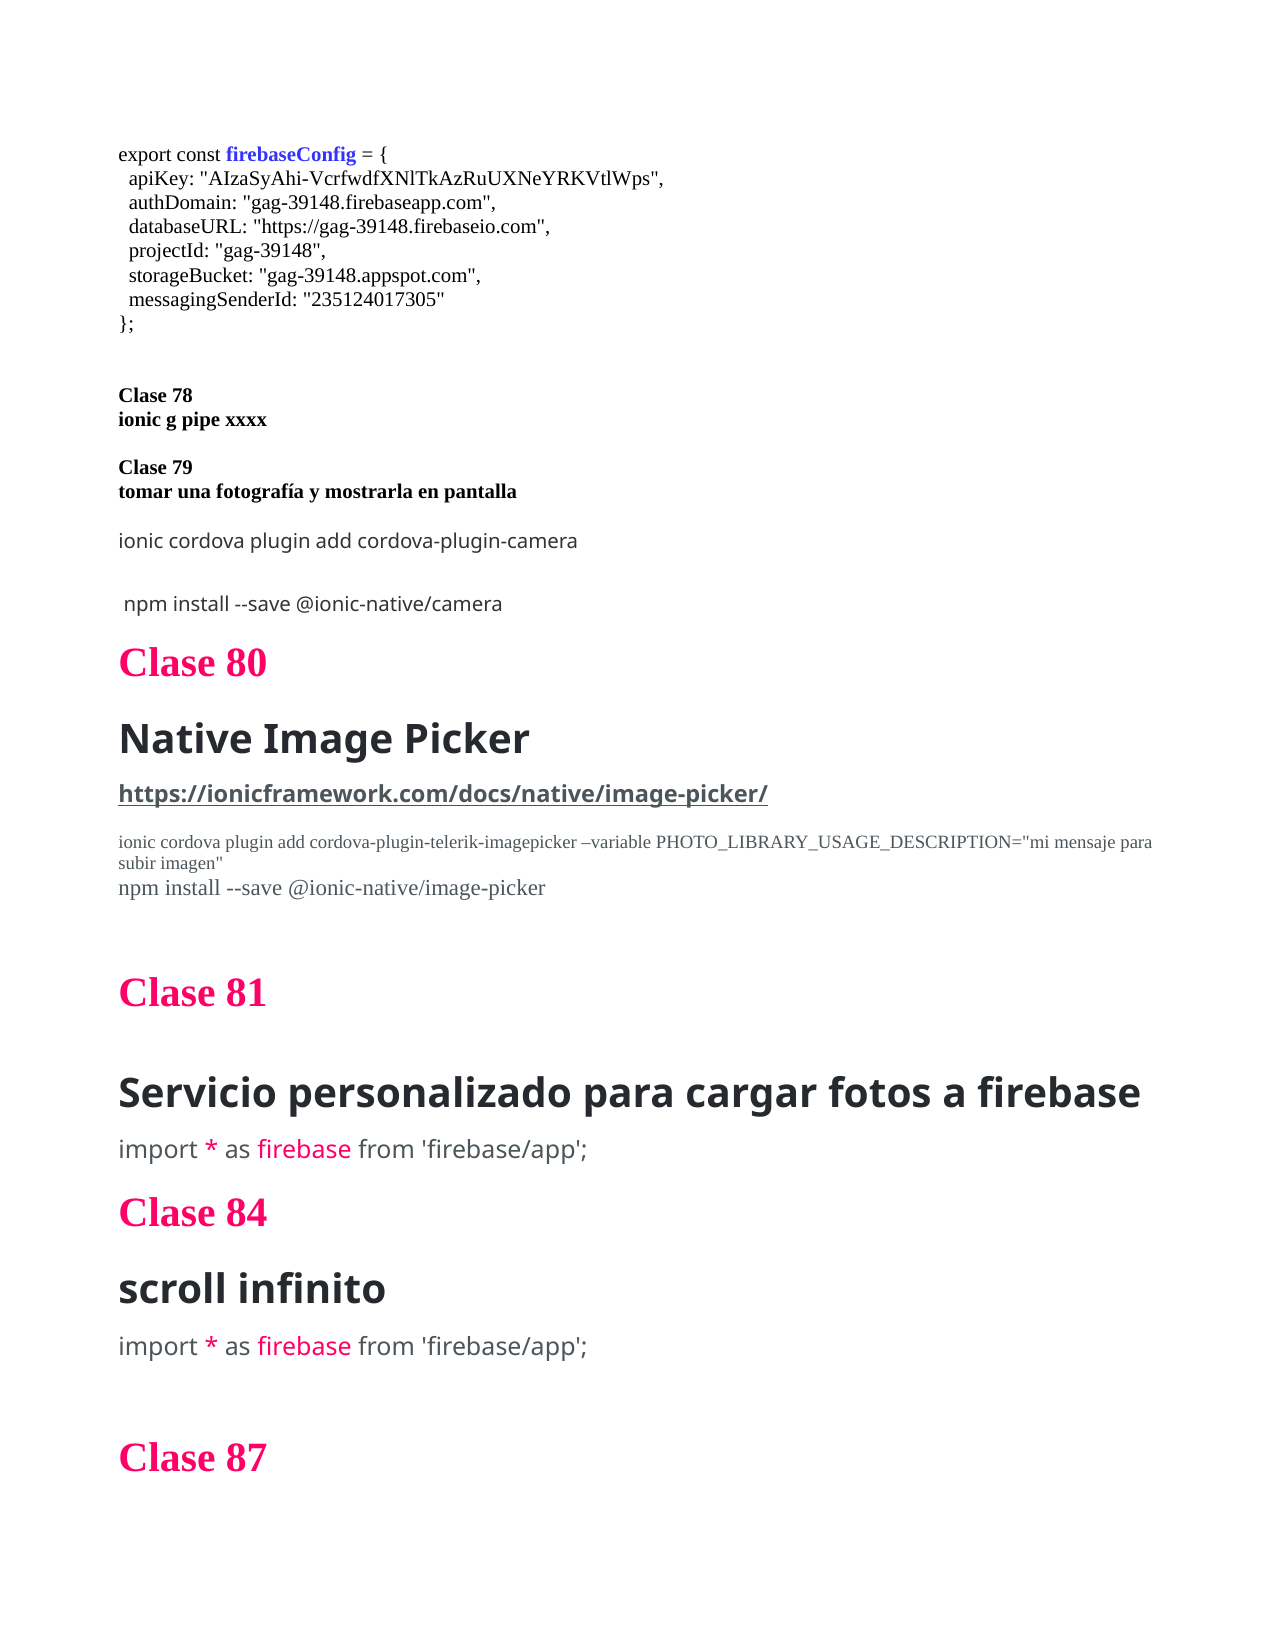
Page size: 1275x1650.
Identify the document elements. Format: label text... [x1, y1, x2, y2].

subtitle Native Image Picker [118, 710, 1157, 765]
text ionic cordova plugin add cordova-plugin-telerik-imagepicker –variable PHOTO_LIBRARY_USAGE_DESCRIPTION="mi mensaje para subir imagen" [118, 831, 1157, 874]
text import * as firebase from 'firebase/app'; [118, 1328, 1157, 1362]
text Clase 78 [118, 383, 1157, 407]
text npm install --save @ionic-native/camera [118, 555, 1157, 617]
text import * as firebase from 'firebase/app'; [118, 1132, 1157, 1166]
text }; [118, 311, 1157, 335]
text export const firebaseConfig = { [118, 142, 1157, 166]
text Clase 80 [118, 637, 1157, 685]
text apiKey: "AIzaSyAhi-VcrfwdfXNlTkAzRuUXNeYRKVtlWps", [118, 166, 1157, 190]
text https://ionicframework.com/docs/native/image-picker/ [118, 778, 1157, 810]
text Clase 84 [118, 1187, 1157, 1235]
text tomar una fotografía y mostrarla en pantalla [118, 479, 1157, 503]
text projectId: "gag-39148", [118, 238, 1157, 262]
text messagingSenderId: "235124017305" [118, 287, 1157, 311]
text storageBucket: "gag-39148.appspot.com", [118, 262, 1157, 287]
text ionic g pipe xxxx [118, 407, 1157, 431]
text databaseURL: "https://gag-39148.firebaseio.com", [118, 214, 1157, 238]
text Clase 81 [118, 929, 1157, 1015]
subtitle scroll infinito [118, 1260, 1157, 1316]
text Clase 87 [118, 1433, 1157, 1481]
text Clase 79 [118, 455, 1157, 479]
text npm install --save @ionic-native/image-picker [118, 874, 1157, 929]
subtitle Servicio personalizado para cargar fotos a firebase [118, 1064, 1157, 1119]
text ionic cordova plugin add cordova-plugin-camera [118, 527, 1157, 555]
text authDomain: "gag-39148.firebaseapp.com", [118, 190, 1157, 214]
